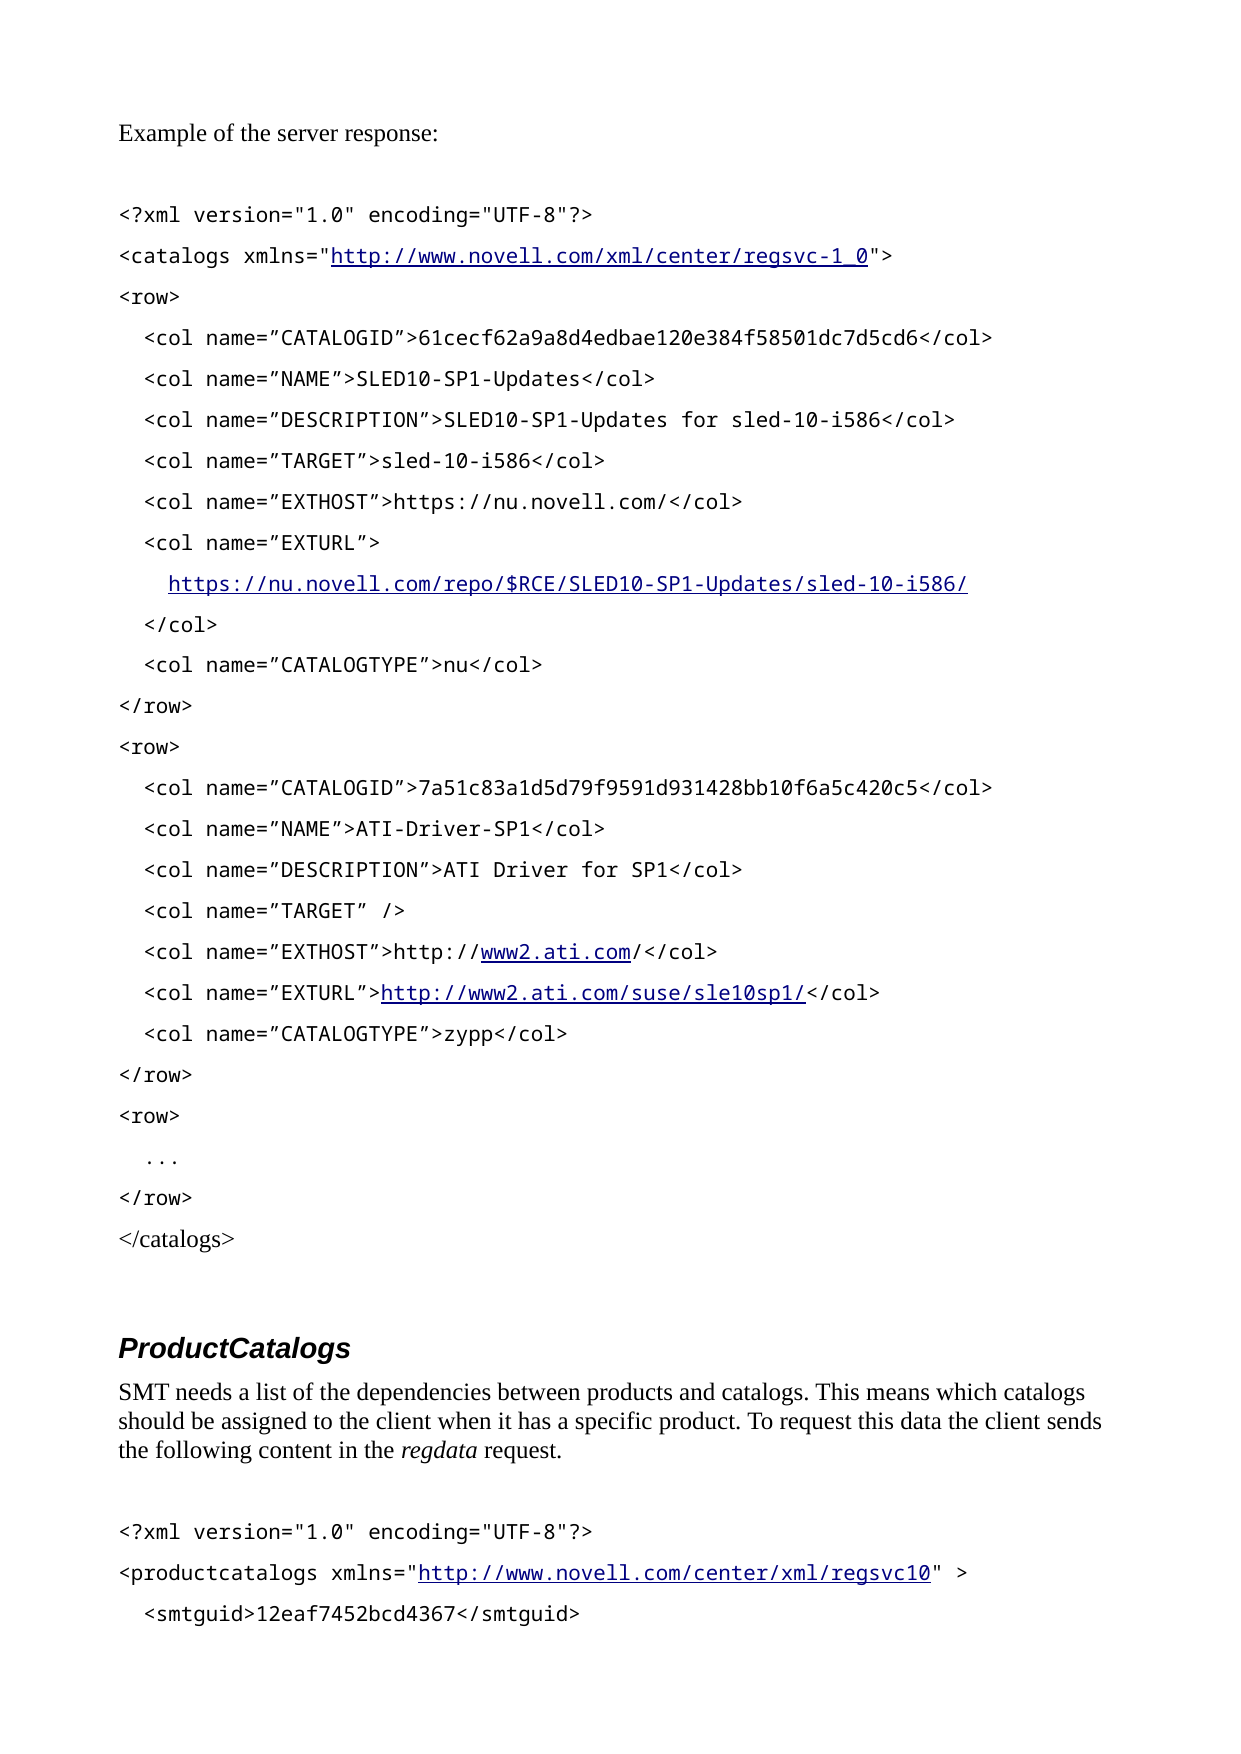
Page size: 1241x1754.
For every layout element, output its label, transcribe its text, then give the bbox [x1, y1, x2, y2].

text <col name=”DESCRIPTION”>SLED10-SP1-Updates for sled-10-i586</col> [118, 405, 1122, 433]
text <col name=”TARGET”>sled-10-i586</col> [118, 446, 1122, 474]
text <col name=”DESCRIPTION”>ATI Driver for SP1</col> [118, 855, 1122, 884]
text </row> [118, 1060, 1122, 1088]
text <col name=”CATALOGID”>7a51c83a1d5d79f9591d931428bb10f6a5c420c5</col> [118, 773, 1122, 802]
text </row> [118, 692, 1122, 720]
text <col name=”EXTHOST”>http://www2.ati.com/</col> [118, 937, 1122, 966]
text <row> [118, 732, 1122, 761]
text <col name=”CATALOGTYPE”>nu</col> [118, 651, 1122, 679]
subtitle ProductCatalogs [118, 1331, 1122, 1365]
text SMT needs a list of the dependencies between products and catalogs. This means which catalogs should be assigned to the client when it has a specific product. To request this data the client sends the following content in the regdata request. [118, 1377, 1122, 1463]
text <smtguid>12eaf7452bcd4367</smtguid> [118, 1599, 1122, 1627]
text <catalogs xmlns="http://www.novell.com/xml/center/regsvc-1_0"> [118, 241, 1122, 270]
text <col name=”NAME”>ATI-Driver-SP1</col> [118, 814, 1122, 843]
text https://nu.novell.com/repo/$RCE/SLED10-SP1-Updates/sled-10-i586/ [118, 569, 1122, 597]
text <?xml version="1.0" encoding="UTF-8"?> [118, 200, 1122, 229]
text <col name=”EXTURL”>http://www2.ati.com/suse/sle10sp1/</col> [118, 978, 1122, 1007]
text <col name=”CATALOGTYPE”>zypp</col> [118, 1019, 1122, 1047]
text <col name=”EXTURL”> [118, 528, 1122, 556]
text Example of the server response: [118, 118, 1122, 147]
text </col> [118, 610, 1122, 638]
text </catalogs> [118, 1224, 1122, 1252]
text <col name=”TARGET” /> [118, 896, 1122, 925]
text <col name=”CATALOGID”>61cecf62a9a8d4edbae120e384f58501dc7d5cd6</col> [118, 323, 1122, 352]
text <col name=”NAME”>SLED10-SP1-Updates</col> [118, 364, 1122, 392]
text <?xml version="1.0" encoding="UTF-8"?> [118, 1517, 1122, 1545]
text </row> [118, 1183, 1122, 1211]
text <row> [118, 1101, 1122, 1129]
text <col name=”EXTHOST”>https://nu.novell.com/</col> [118, 487, 1122, 515]
text <row> [118, 282, 1122, 311]
text ... [118, 1142, 1122, 1170]
text <productcatalogs xmlns="http://www.novell.com/center/xml/regsvc10" > [118, 1558, 1122, 1586]
